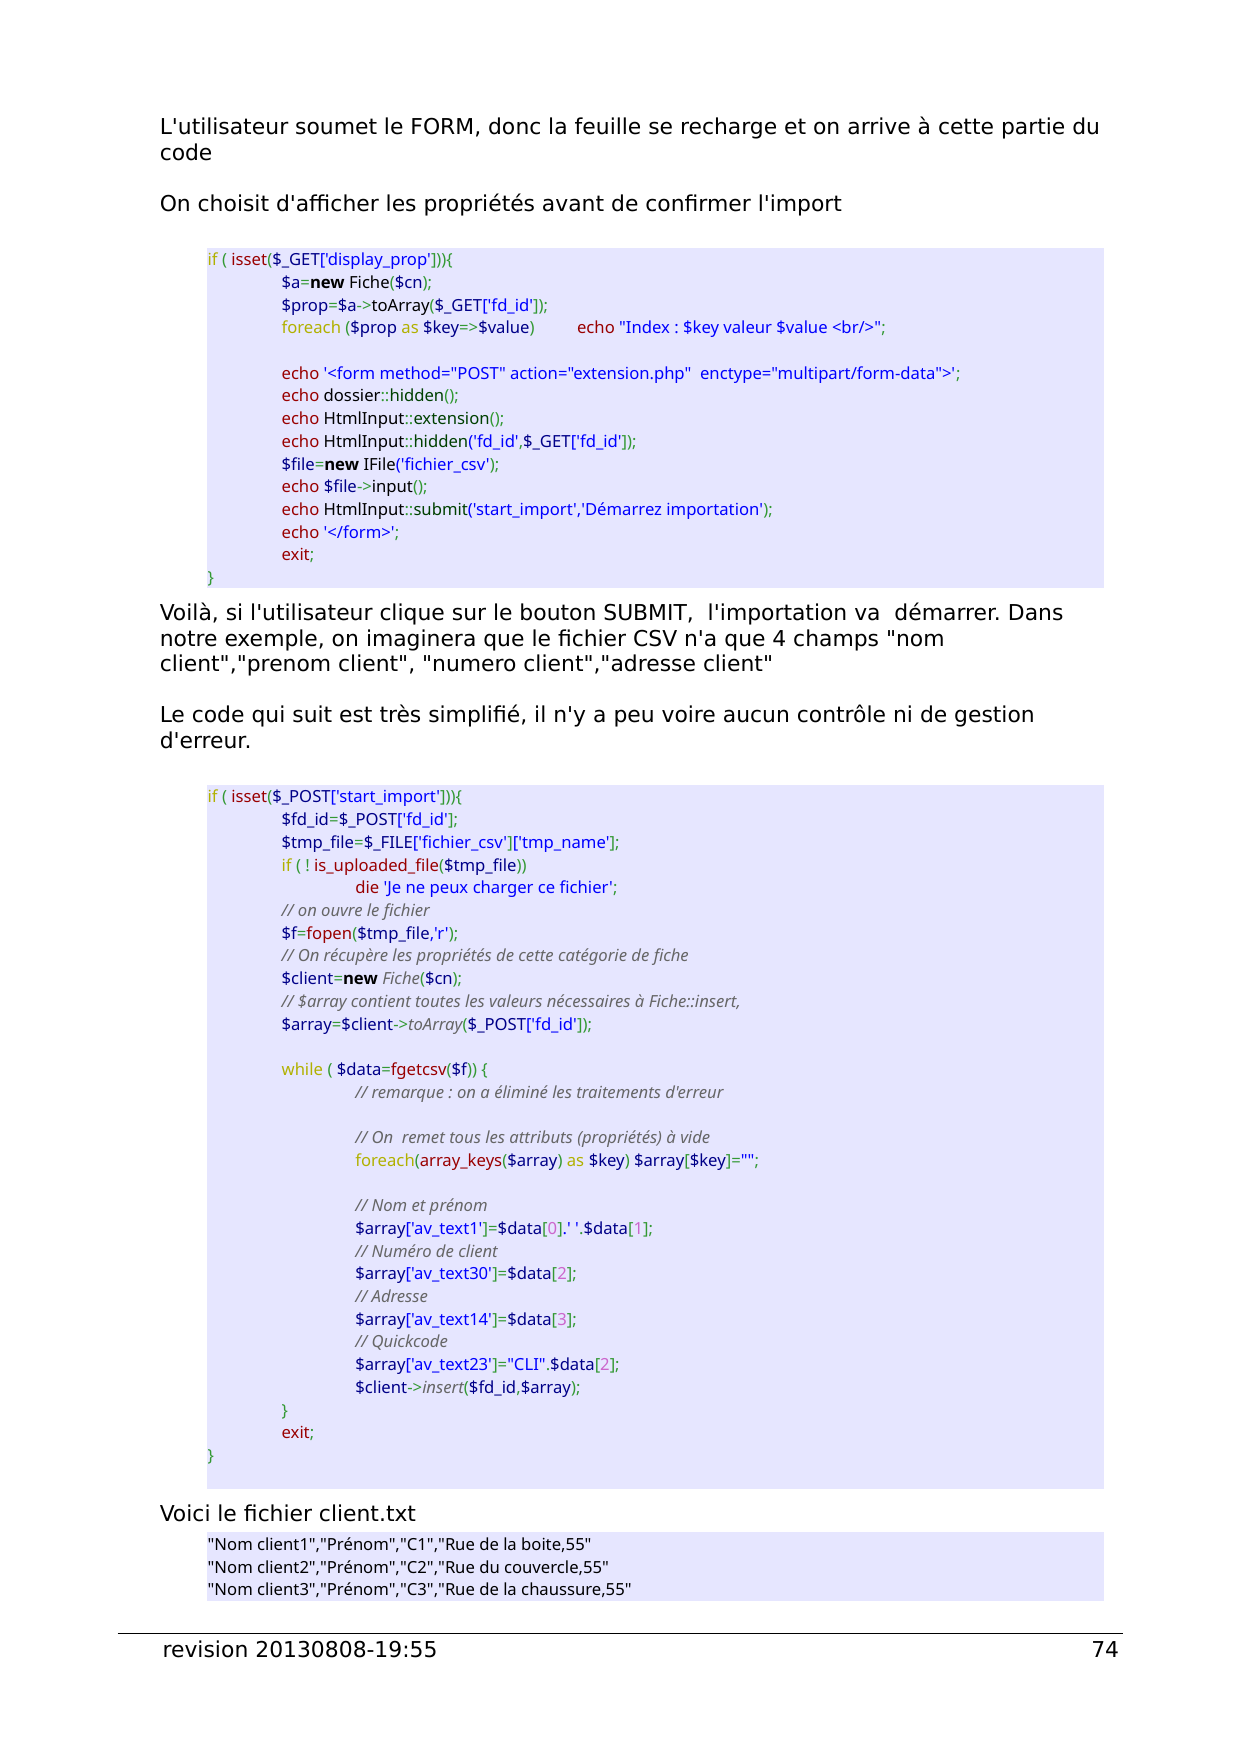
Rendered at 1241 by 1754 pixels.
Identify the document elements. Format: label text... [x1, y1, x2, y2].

text "Nom client1","Prénom","C1","Rue de la boite,55" "Nom client2","Prénom","C2","Rue du couvercle,55" "Nom client3","Prénom","C3","Rue de la chaussure,55" [207, 1532, 1104, 1601]
text L'utilisateur soumet le FORM, donc la feuille se recharge et on arrive à cette partie du code On choisit d'afficher les propriétés avant de confirmer l'import [159, 88, 1123, 216]
text Voici le fichier client.txt [159, 1501, 1123, 1526]
text if ( isset($_GET['display_prop'])){ $a=new Fiche($cn); $prop=$a->toArray($_GET['fd_id']); foreach ($prop as $key=>$value) echo "Index : $key valeur $value <br/>"; echo '<form method="POST" action="extension.php" enctype="multipart/form-data">'; echo dossier::hidden(); echo HtmlInput::extension(); echo HtmlInput::hidden('fd_id',$_GET['fd_id']); $file=new IFile('fichier_csv'); echo $file->input(); echo HtmlInput::submit('start_import','Démarrez importation'); echo '</form>'; exit; } [207, 248, 1104, 588]
text Voilà, si l'utilisateur clique sur le bouton SUBMIT, l'importation va démarrer. Dans notre exemple, on imaginera que le fichier CSV n'a que 4 champs "nom client","prenom client", "numero client","adresse client" Le code qui suit est très simplifié, il n'y a peu voire aucun contrôle ni de gestion d'erreur. [159, 600, 1123, 753]
text if ( isset($_POST['start_import'])){ $fd_id=$_POST['fd_id']; $tmp_file=$_FILE['fichier_csv']['tmp_name']; if ( ! is_uploaded_file($tmp_file)) die 'Je ne peux charger ce fichier'; // on ouvre le fichier $f=fopen($tmp_file,'r'); // On récupère les propriétés de cette catégorie de fiche $client=new Fiche($cn); // $array contient toutes les valeurs nécessaires à Fiche::insert, $array=$client->toArray($_POST['fd_id']); while ( $data=fgetcsv($f)) { // remarque : on a éliminé les traitements d'erreur // On remet tous les attributs (propriétés) à vide foreach(array_keys($array) as $key) $array[$key]=""; // Nom et prénom $array['av_text1']=$data[0].' '.$data[1]; // Numéro de client $array['av_text30']=$data[2]; // Adresse $array['av_text14']=$data[3]; // Quickcode $array['av_text23']="CLI".$data[2]; $client->insert($fd_id,$array); } exit; } [207, 785, 1104, 1489]
